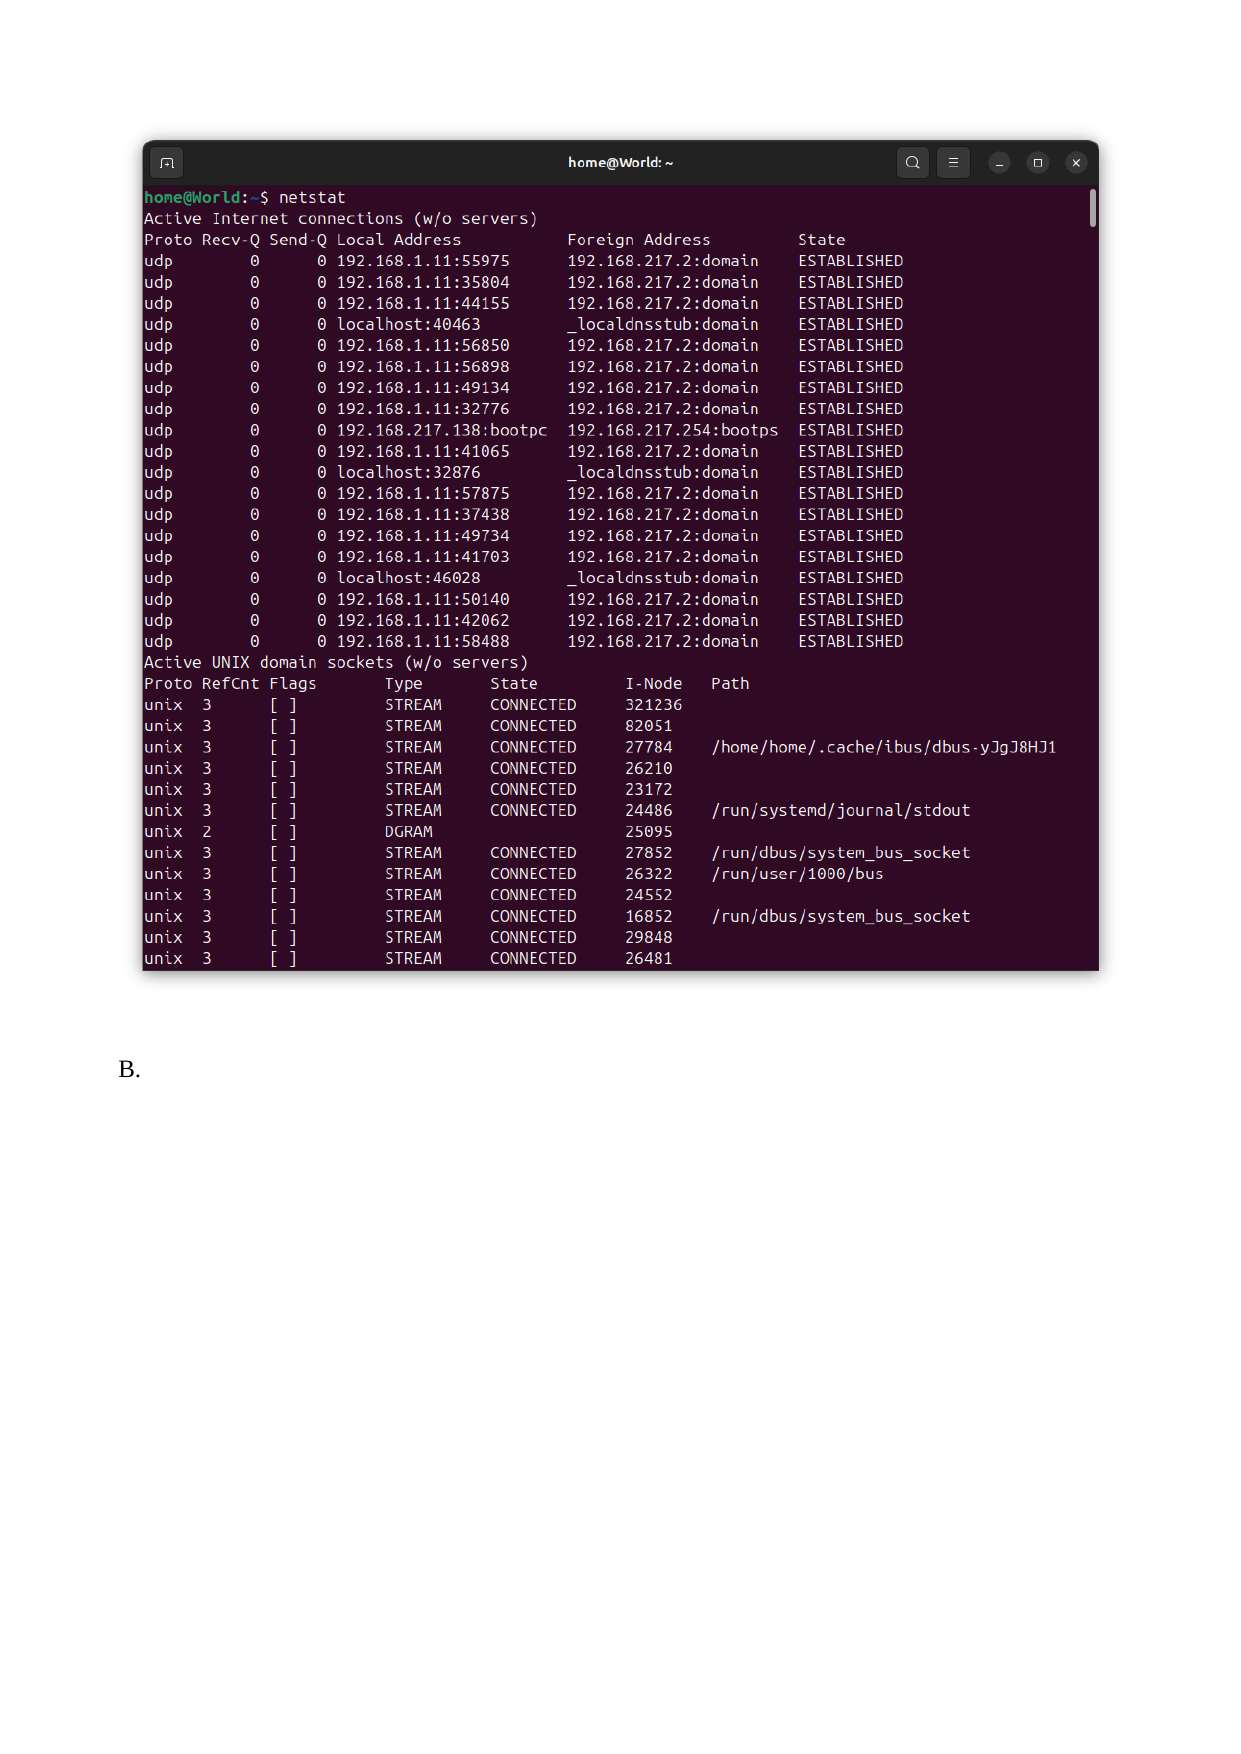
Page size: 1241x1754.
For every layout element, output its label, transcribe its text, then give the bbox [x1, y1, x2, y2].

text B. [118, 1054, 1122, 1082]
picture [118, 118, 1123, 997]
